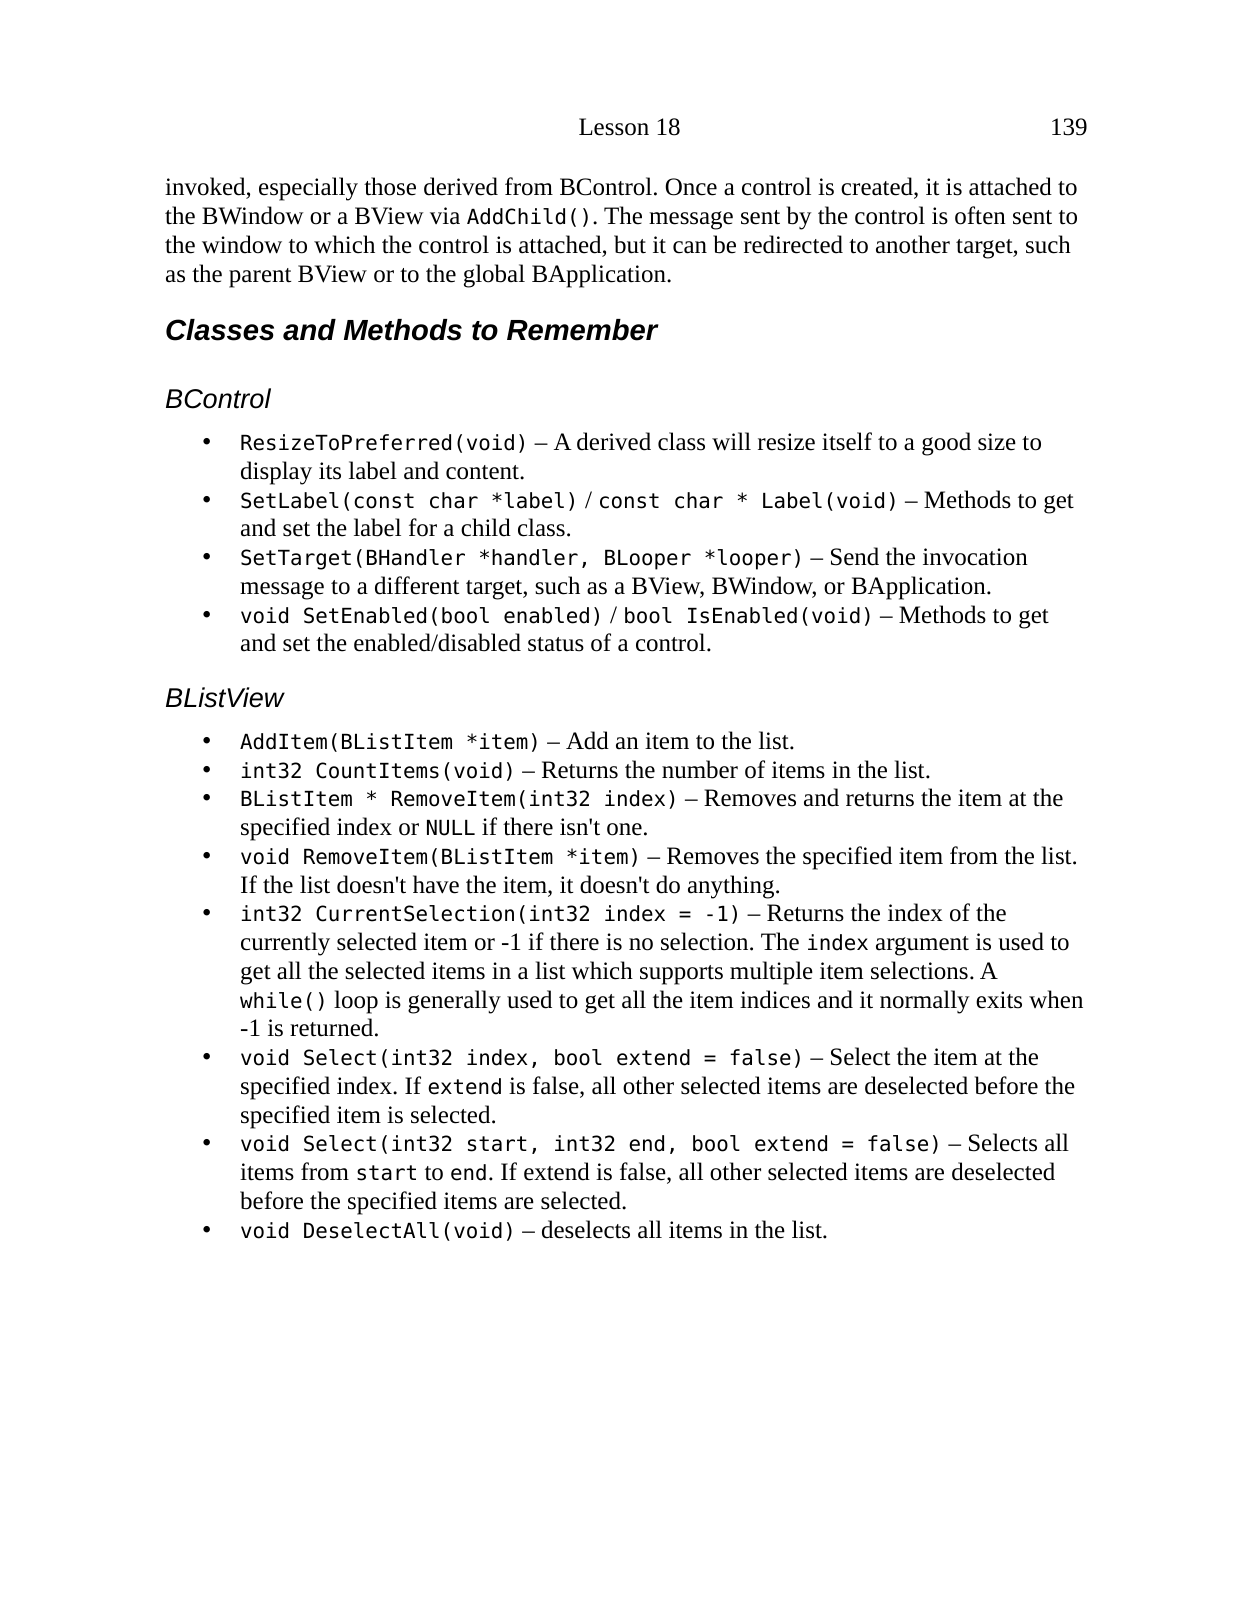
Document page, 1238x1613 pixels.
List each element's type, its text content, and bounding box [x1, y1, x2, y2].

list void SetEnabled(bool enabled) / bool IsEnabled(void) – Methods to get and set the enabled/disabled status of a control. [202, 600, 1087, 657]
list void Select(int32 start, int32 end, bool extend = false) – Selects all items from start to end. If extend is false, all other selected items are deselected before the specified items are selected. [202, 1128, 1087, 1215]
subtitle Classes and Methods to Remember [165, 312, 1087, 346]
text invoked, especially those derived from BControl. Once a control is created, it is attached to the BWindow or a BView via AddChild(). The message sent by the control is often sent to the window to which the control is attached, but it can be redirected to another target, such as the parent BView or to the global BApplication. [165, 172, 1087, 287]
list BListItem * RemoveItem(int32 index) – Removes and returns the item at the specified index or NULL if there isn't one. [202, 783, 1087, 841]
list ResizeToPreferred(void) – A derived class will resize itself to a good size to display its label and content. [202, 427, 1087, 485]
list void RemoveItem(BListItem *item) – Removes the specified item from the list. If the list doesn't have the item, it doesn't do anything. [202, 841, 1087, 898]
list int32 CountItems(void) – Returns the number of items in the list. [202, 755, 1087, 783]
list SetTarget(BHandler *handler, BLooper *looper) – Send the invocation message to a different target, such as a BView, BWindow, or BApplication. [202, 542, 1087, 600]
subtitle BControl [165, 383, 1087, 415]
list void DeselectAll(void) – deselects all items in the list. [202, 1215, 1087, 1243]
subtitle BListView [165, 682, 1087, 713]
list void Select(int32 index, bool extend = false) – Select the item at the specified index. If extend is false, all other selected items are deselected before the specified item is selected. [202, 1042, 1087, 1128]
list int32 CurrentSelection(int32 index = -1) – Returns the index of the currently selected item or -1 if there is no selection. The index argument is used to get all the selected items in a list which supports multiple item selections. A while() loop is generally used to get all the item indices and it normally exits when -1 is returned. [202, 898, 1087, 1042]
list SetLabel(const char *label) / const char * Label(void) – Methods to get and set the label for a child class. [202, 485, 1087, 542]
list AddItem(BListItem *item) – Add an item to the list. [202, 726, 1087, 755]
